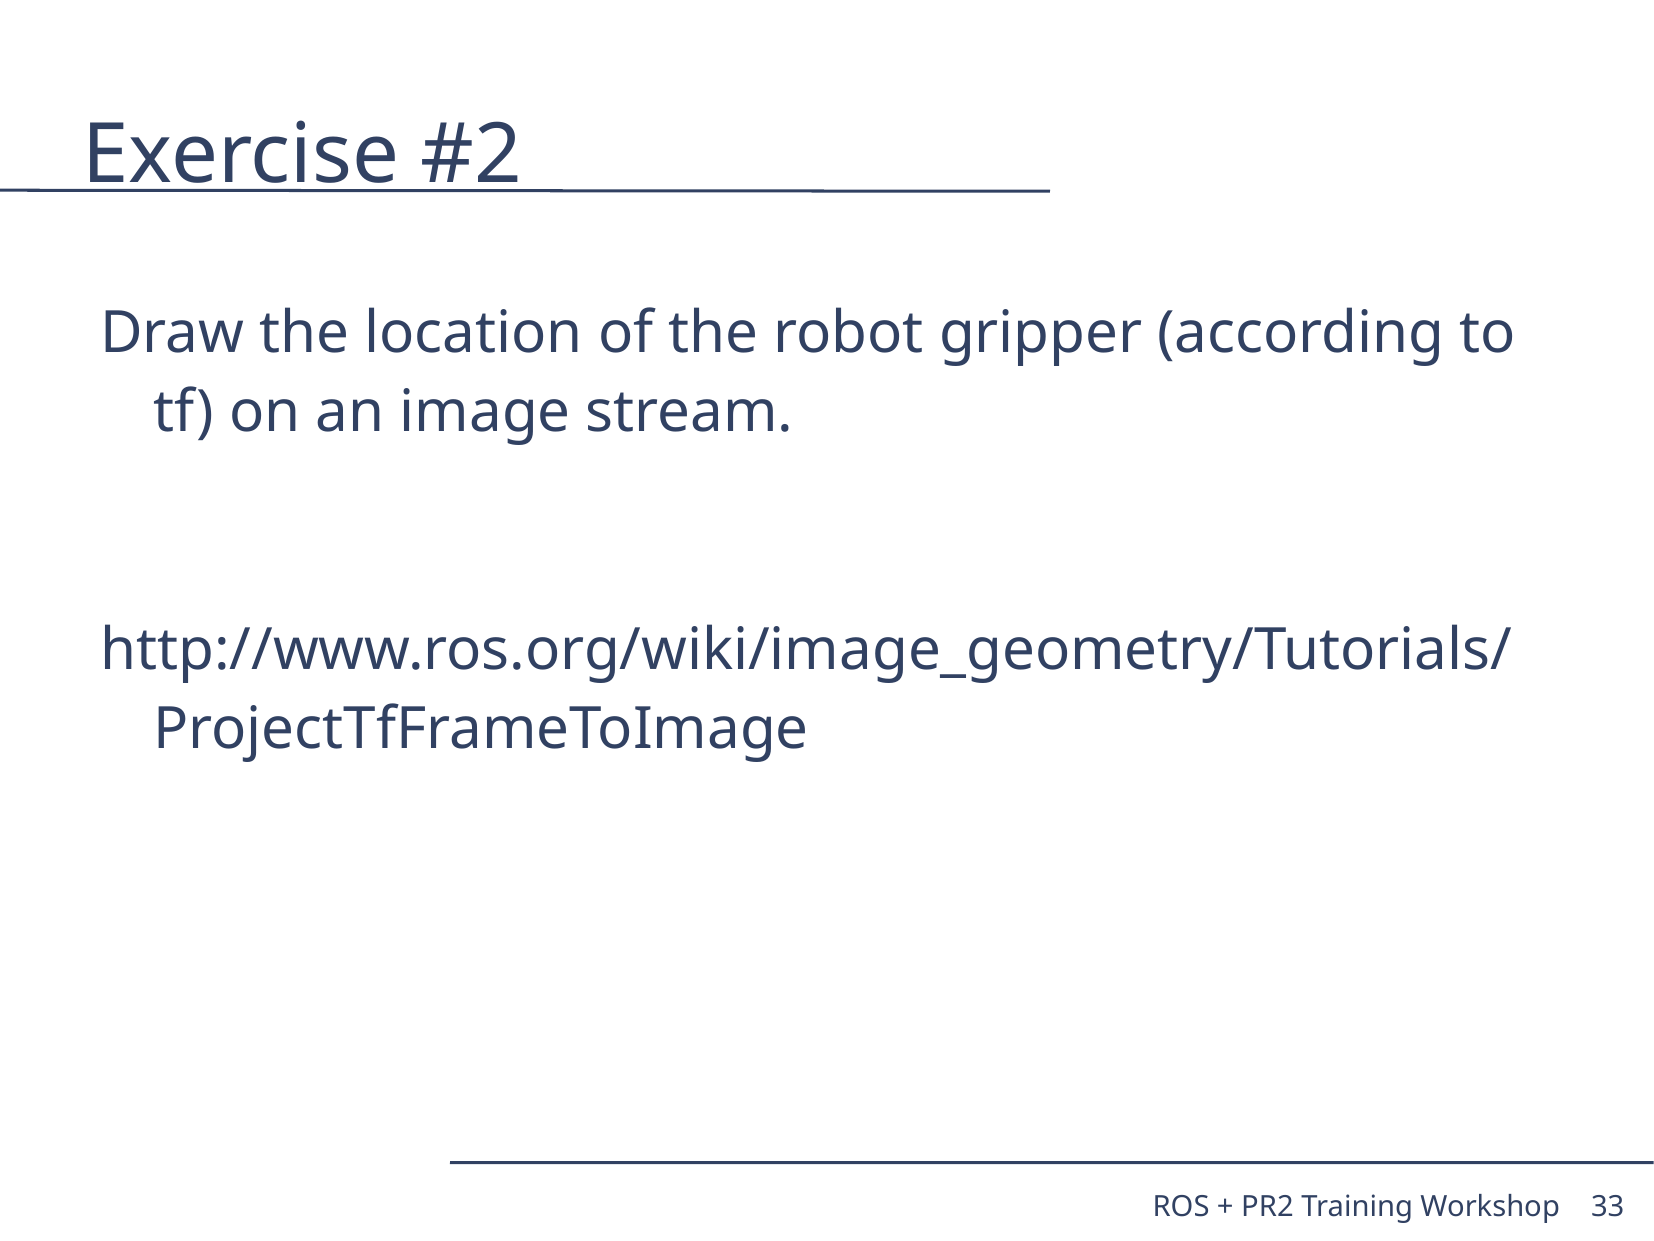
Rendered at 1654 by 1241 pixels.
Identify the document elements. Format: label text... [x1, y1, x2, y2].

title Exercise #2 [82, 75, 1571, 226]
list Draw the location of the robot gripper (according to tf) on an image stream. http://www.ros.org/wiki/image_geometry/Tutorials/ProjectTfFrameToImage [82, 290, 1571, 1109]
